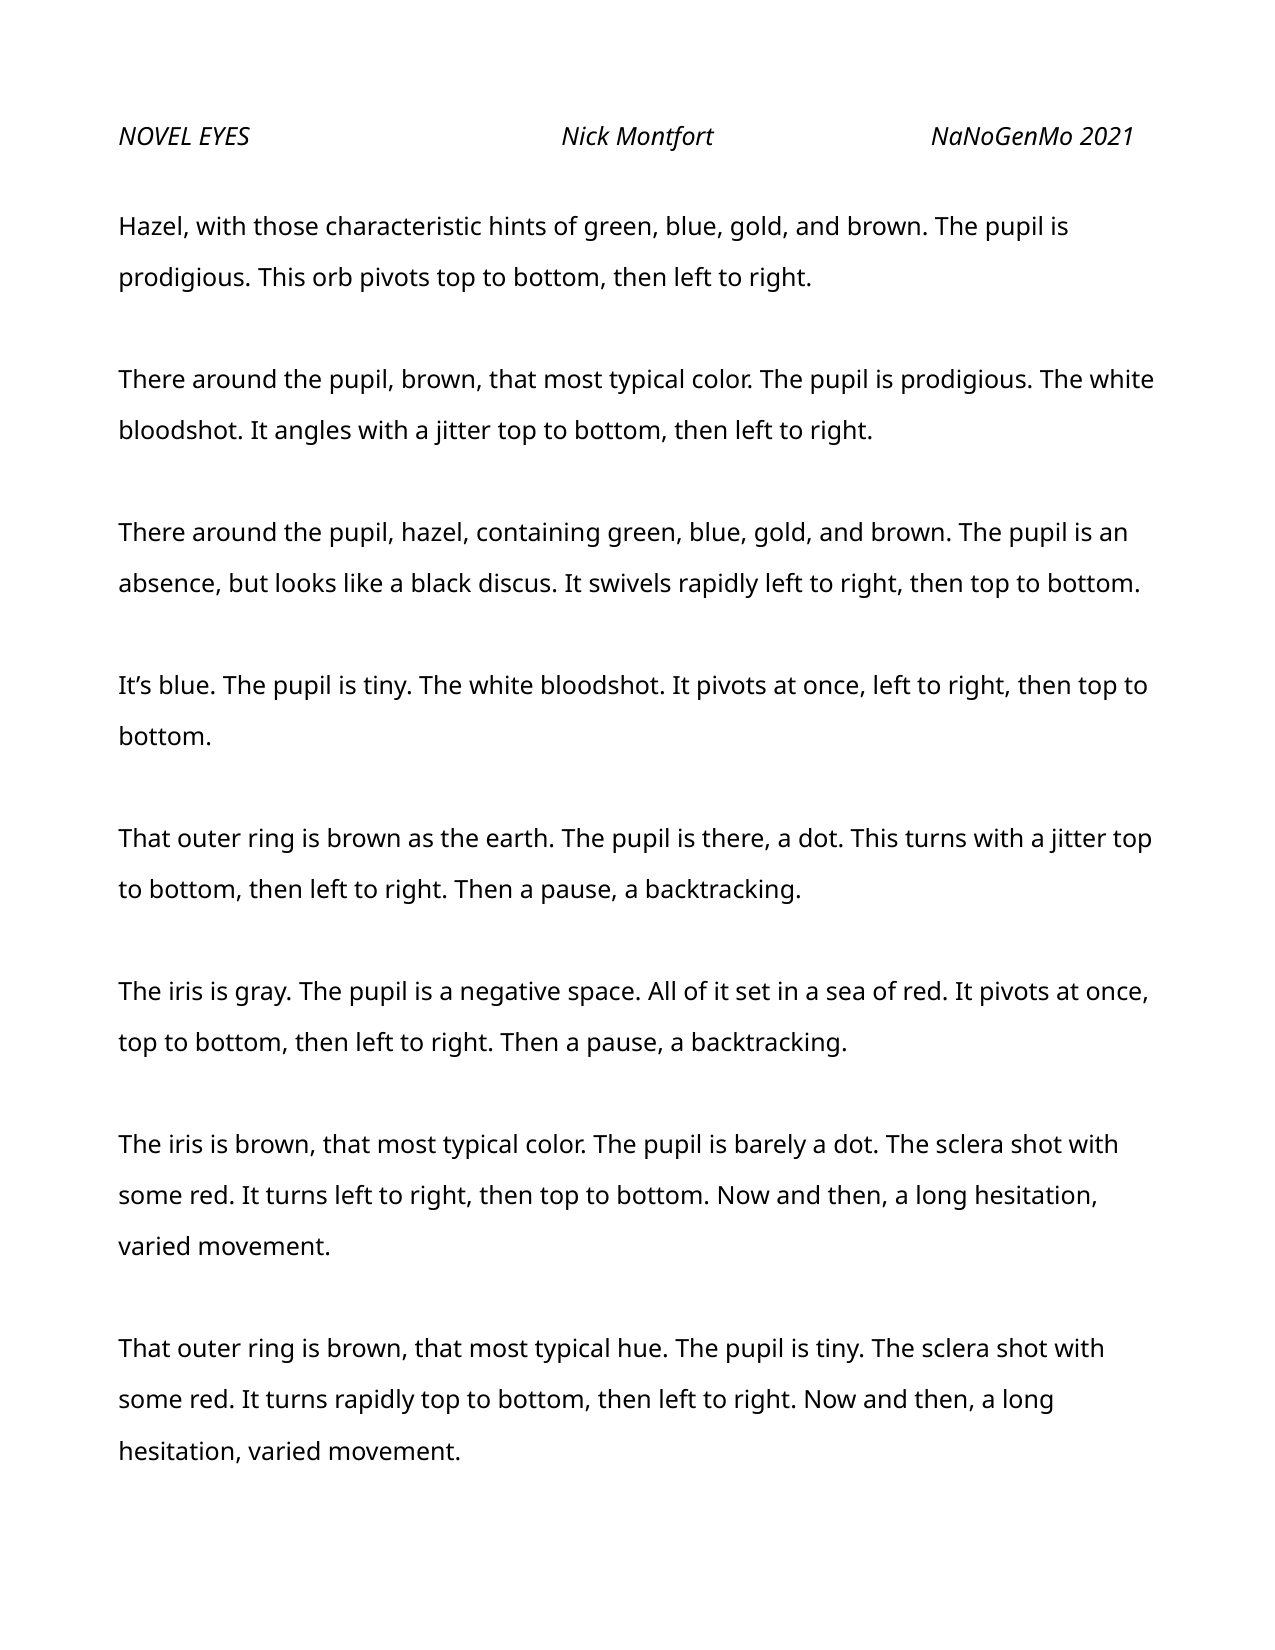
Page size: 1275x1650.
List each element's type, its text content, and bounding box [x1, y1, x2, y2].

text There around the pupil, hazel, containing green, blue, gold, and brown. The pupil is an absence, but looks like a black discus. It swivels rapidly left to right, then top to bottom. [118, 514, 1157, 599]
text The iris is brown, that most typical color. The pupil is barely a dot. The sclera shot with some red. It turns left to right, then top to bottom. Now and then, a long hesitation, varied movement. [118, 1127, 1157, 1263]
text That outer ring is brown, that most typical hue. The pupil is tiny. The sclera shot with some red. It turns rapidly top to bottom, then left to right. Now and then, a long hesitation, varied movement. [118, 1331, 1157, 1467]
text That outer ring is brown as the earth. The pupil is there, a dot. This turns with a jitter top to bottom, then left to right. Then a pause, a backtracking. [118, 821, 1157, 906]
text It’s blue. The pupil is tiny. The white bloodshot. It pivots at once, left to right, then top to bottom. [118, 667, 1157, 753]
text There around the pupil, brown, that most typical color. The pupil is prodigious. The white bloodshot. It angles with a jitter top to bottom, then left to right. [118, 361, 1157, 446]
text The iris is gray. The pupil is a negative space. All of it set in a sea of red. It pivots at once, top to bottom, then left to right. Then a pause, a backtracking. [118, 974, 1157, 1059]
text Hazel, with those characteristic hints of green, blue, gold, and brown. The pupil is prodigious. This orb pivots top to bottom, then left to right. [118, 208, 1157, 293]
